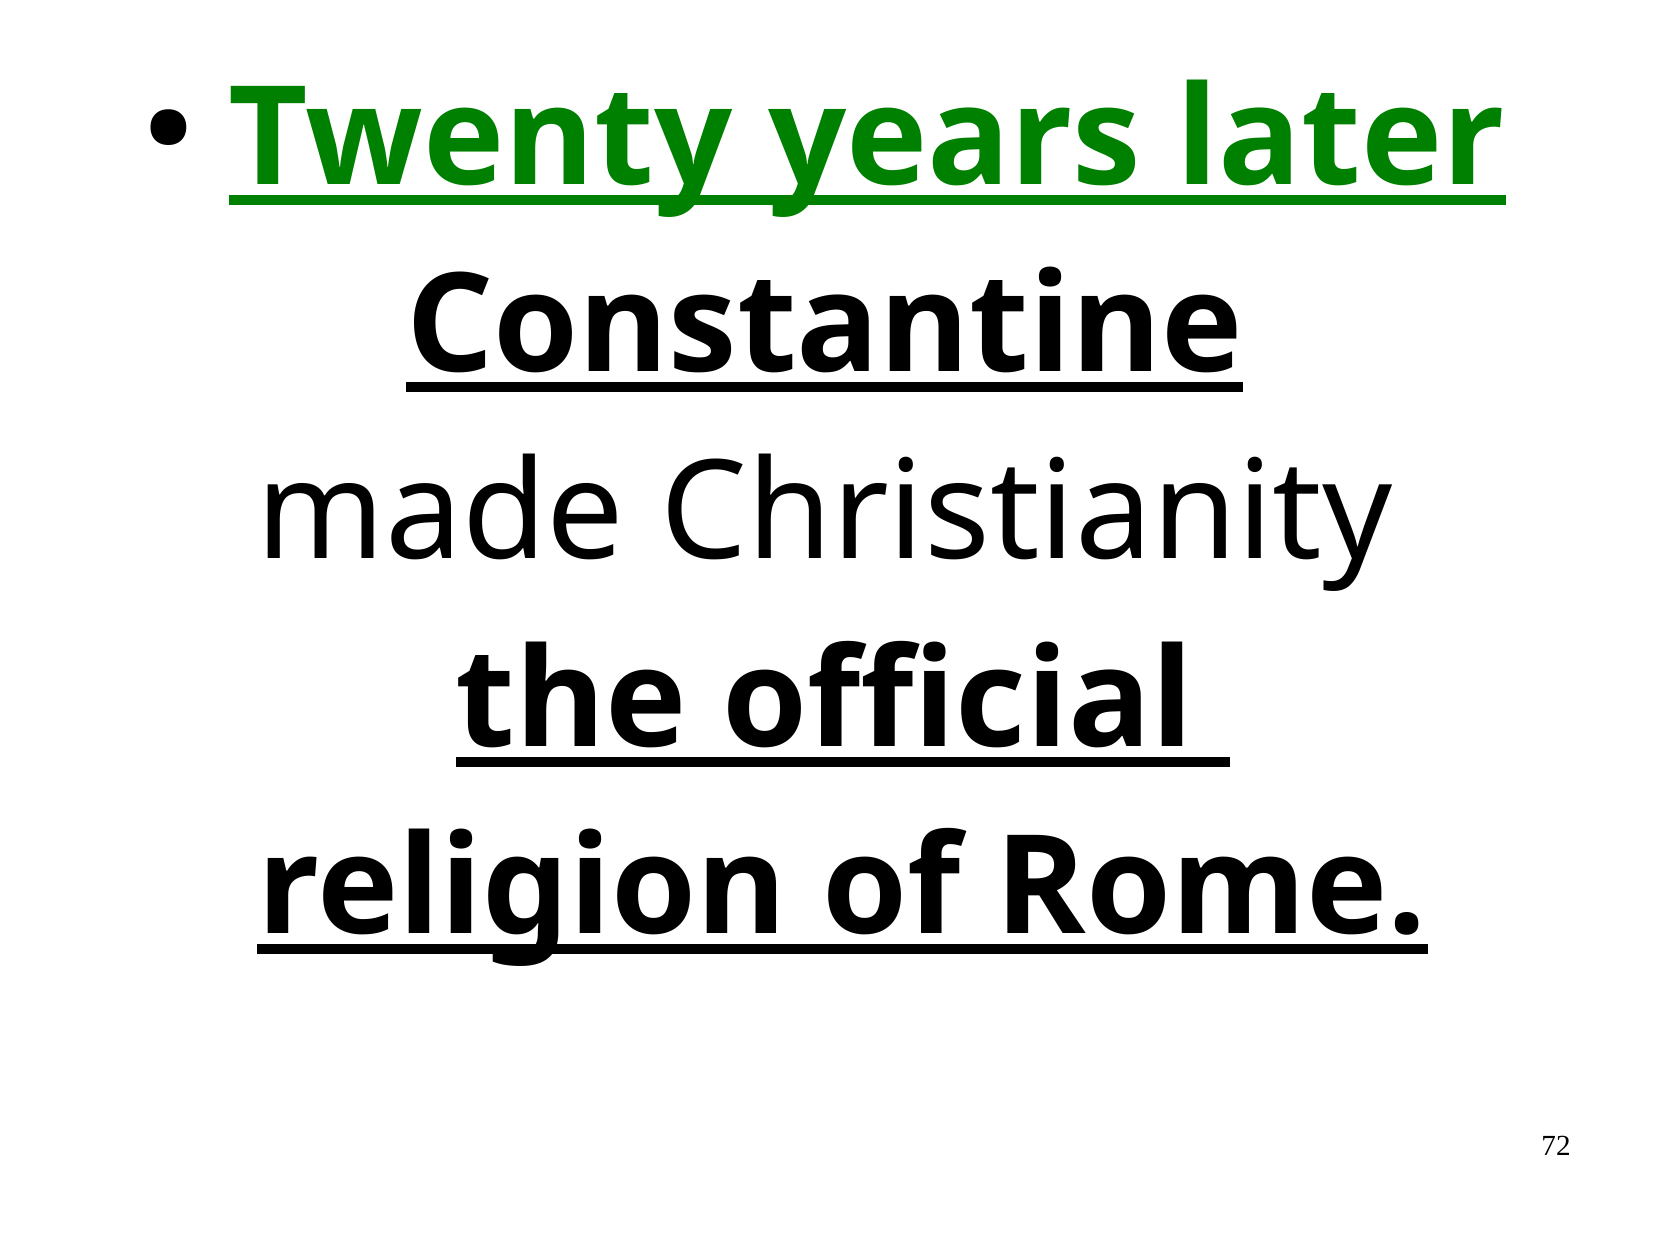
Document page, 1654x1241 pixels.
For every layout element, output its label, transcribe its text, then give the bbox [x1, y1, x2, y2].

list Twenty years later Constantine made Christianity the official religion of Rome. [37, 37, 1613, 1238]
